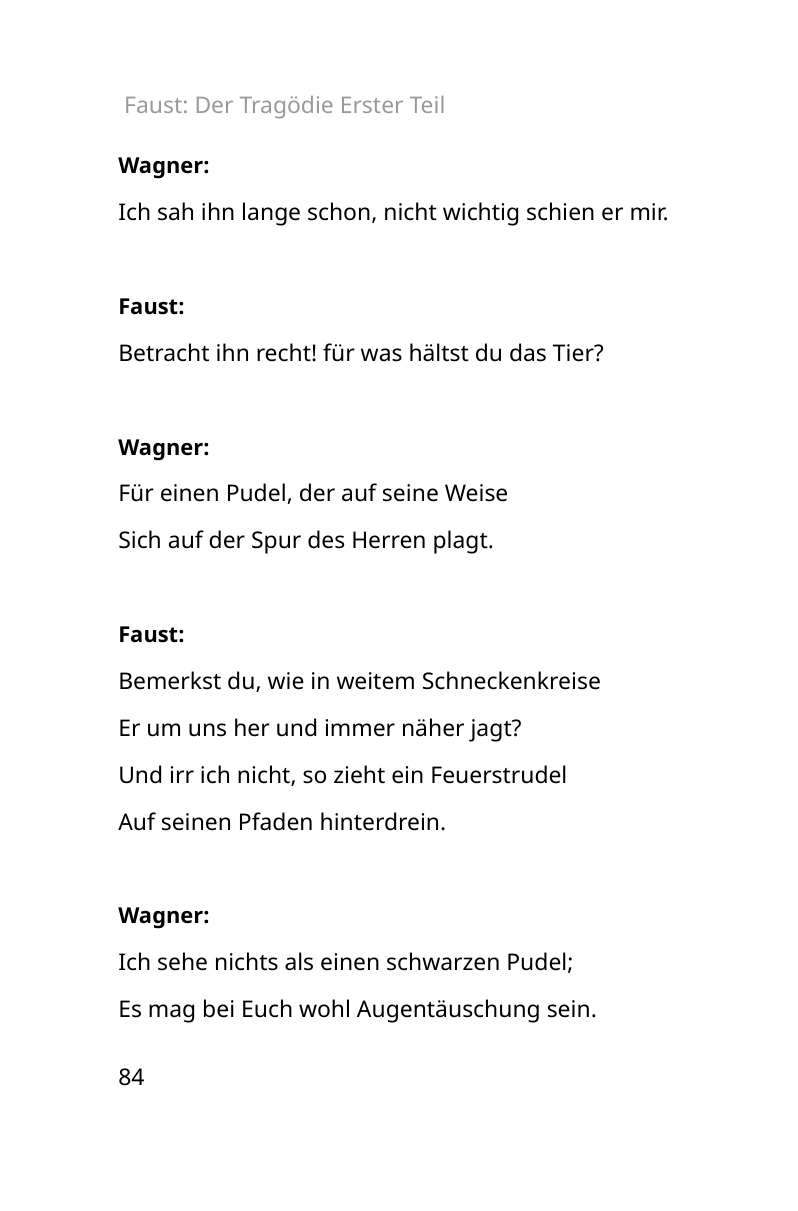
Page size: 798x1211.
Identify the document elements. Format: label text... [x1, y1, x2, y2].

text Wagner: Ich sah ihn lange schon, nicht wichtig schien er mir. [118, 149, 679, 227]
text Faust: Betracht ihn recht! für was hältst du das Tier? [118, 261, 679, 368]
text Wagner: Ich sehe nichts als einen schwarzen Pudel; Es mag bei Euch wohl Augentäuschung sein. [118, 870, 679, 1024]
text Faust: Bemerkst du, wie in weitem Schneckenkreise Er um uns her und immer näher jagt? Und irr ich nicht, so zieht ein Feuerstrudel Auf seinen Pfaden hinterdrein. [118, 589, 679, 837]
text Wagner: Für einen Pudel, der auf seine Weise Sich auf der Spur des Herren plagt. [118, 401, 679, 556]
